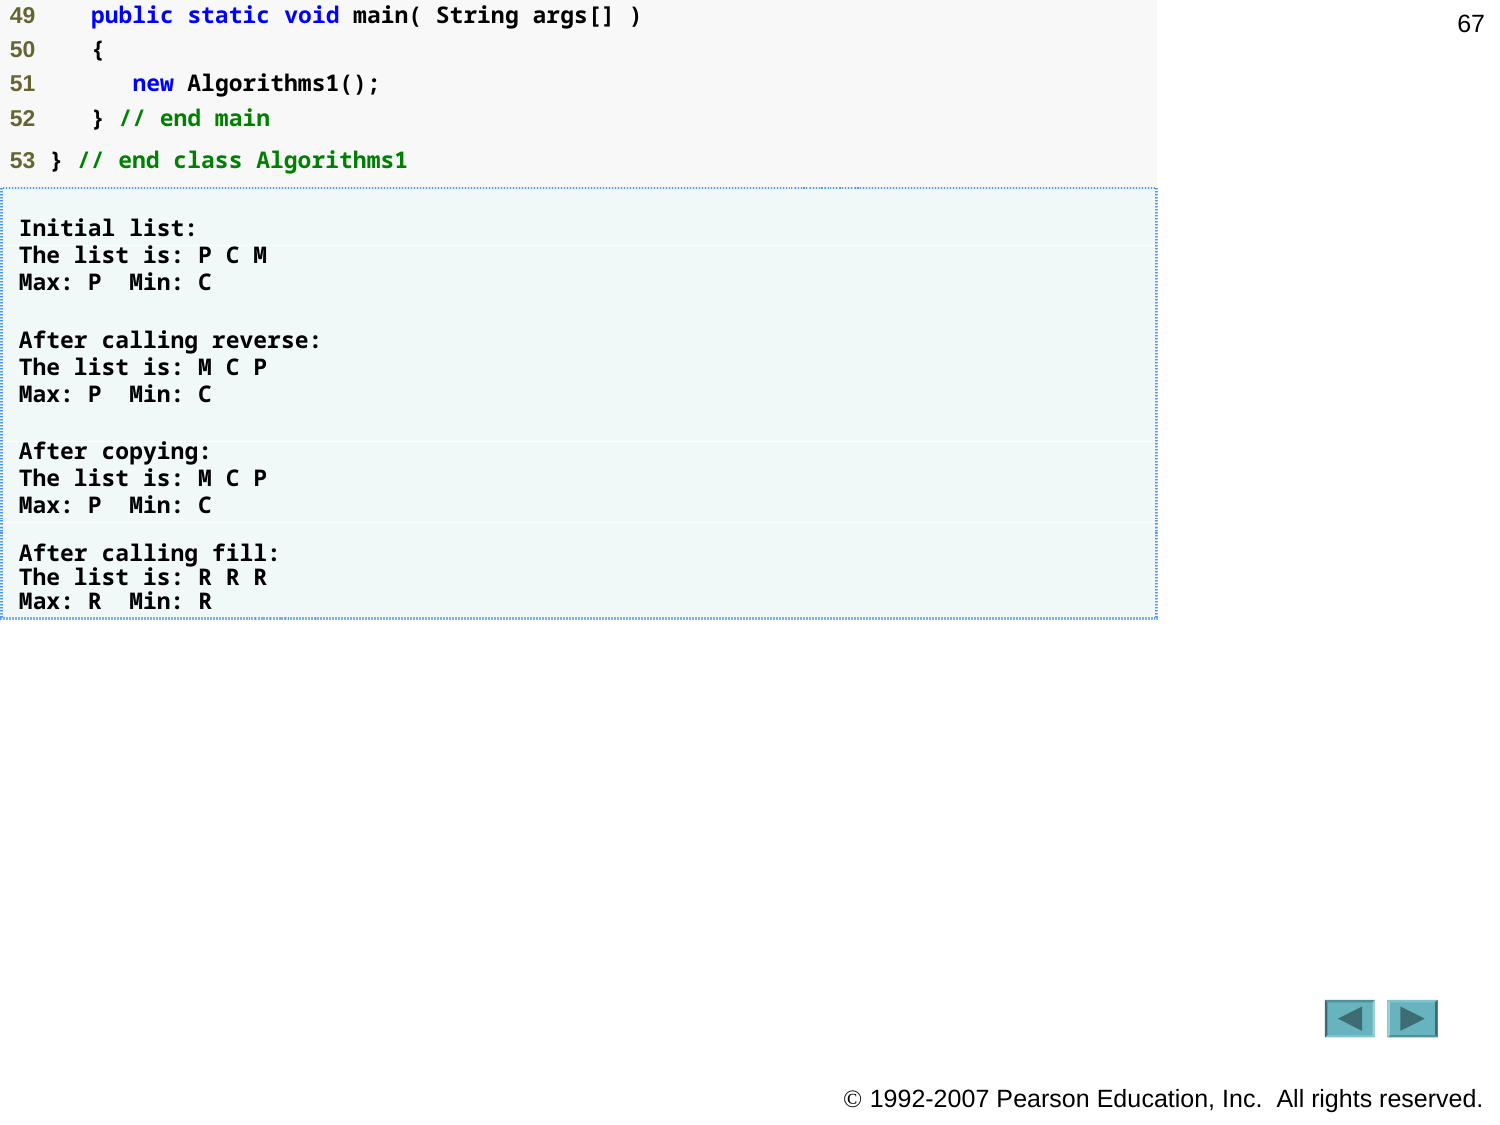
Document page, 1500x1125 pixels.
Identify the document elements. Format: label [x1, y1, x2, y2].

text_box [1158, 0, 1500, 79]
chart [0, 0, 1158, 673]
